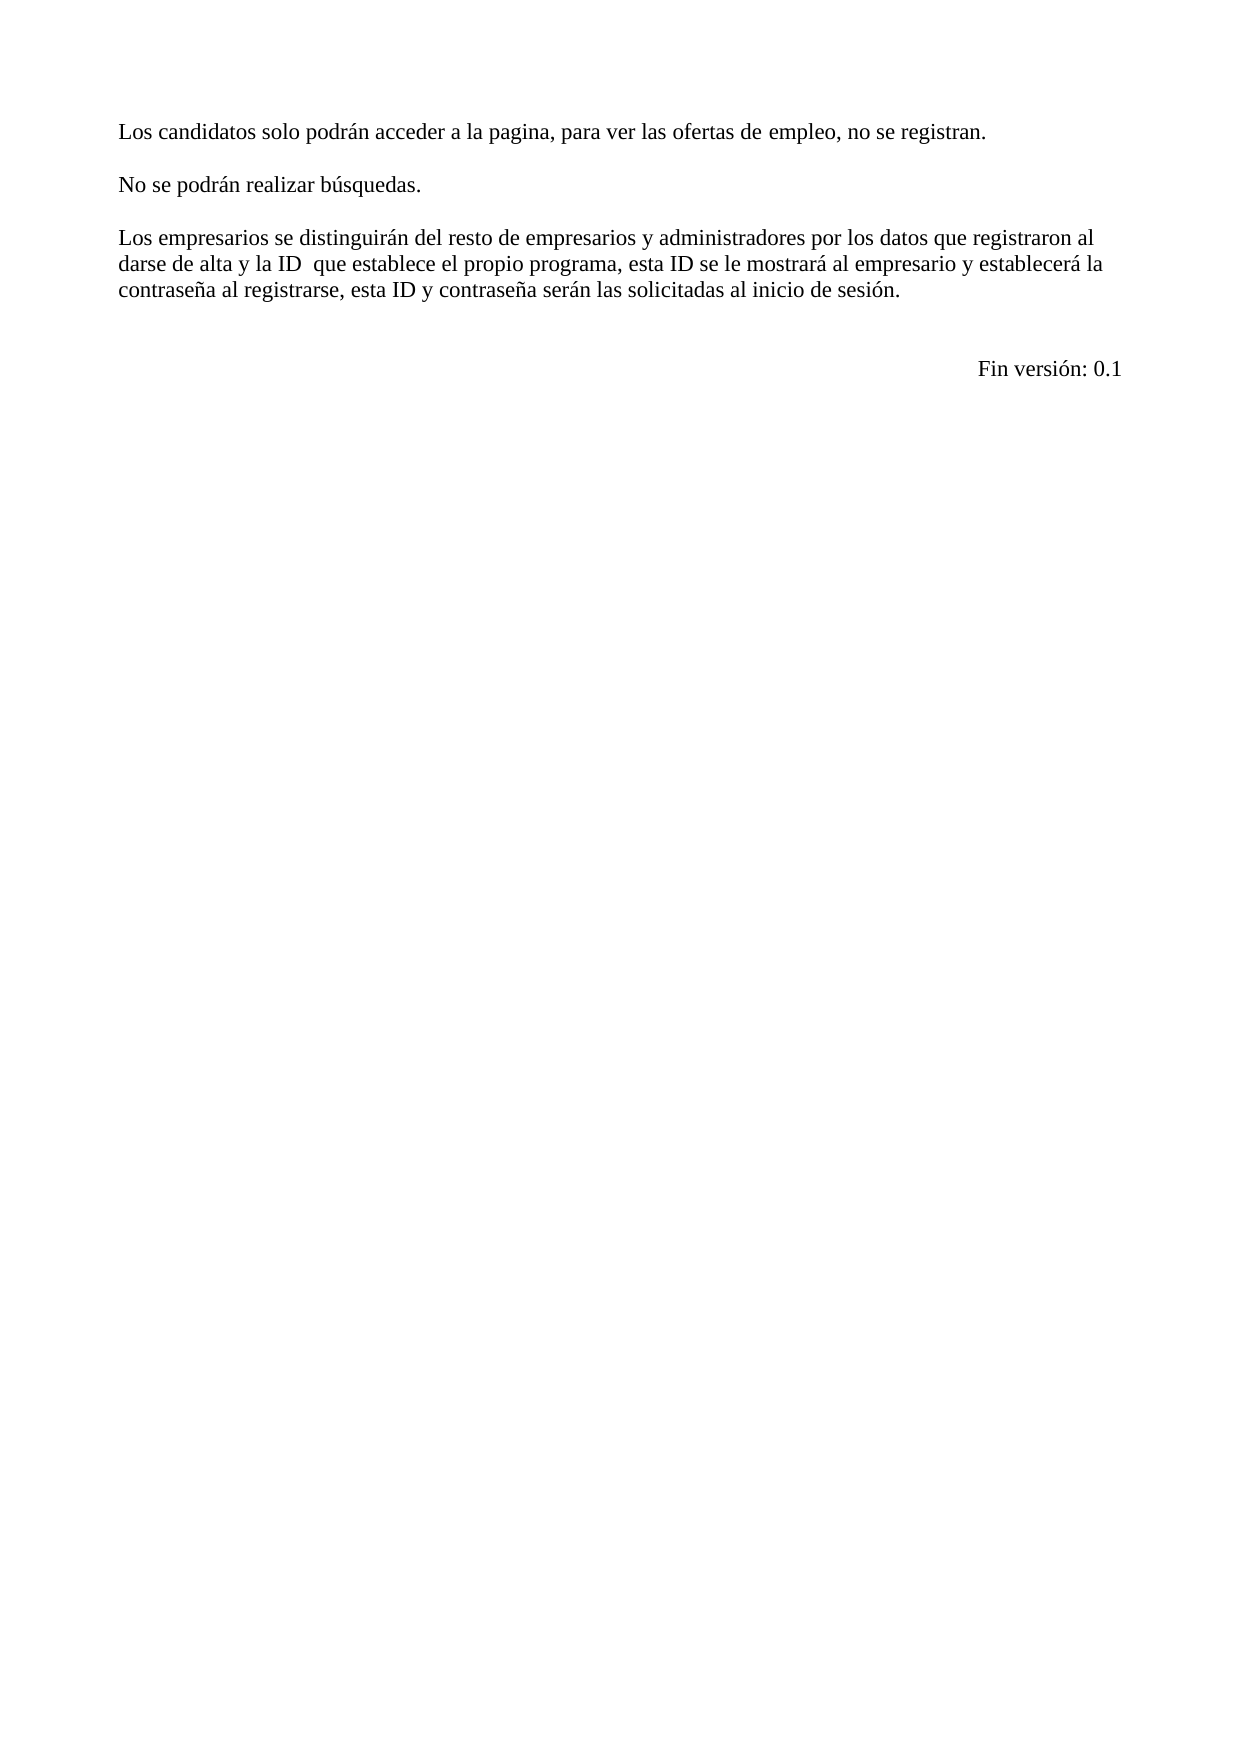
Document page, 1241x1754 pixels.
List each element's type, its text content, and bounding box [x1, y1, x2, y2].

text Los empresarios se distinguirán del resto de empresarios y administradores por los datos que registraron al darse de alta y la ID que establece el propio programa, esta ID se le mostrará al empresario y establecerá la contraseña al registrarse, esta ID y contraseña serán las solicitadas al inicio de sesión. [118, 223, 1122, 303]
text Los candidatos solo podrán acceder a la pagina, para ver las ofertas de empleo, no se registran. [118, 118, 1122, 144]
text Fin versión: 0.1 [118, 355, 1122, 382]
text No se podrán realizar búsquedas. [118, 171, 1122, 197]
